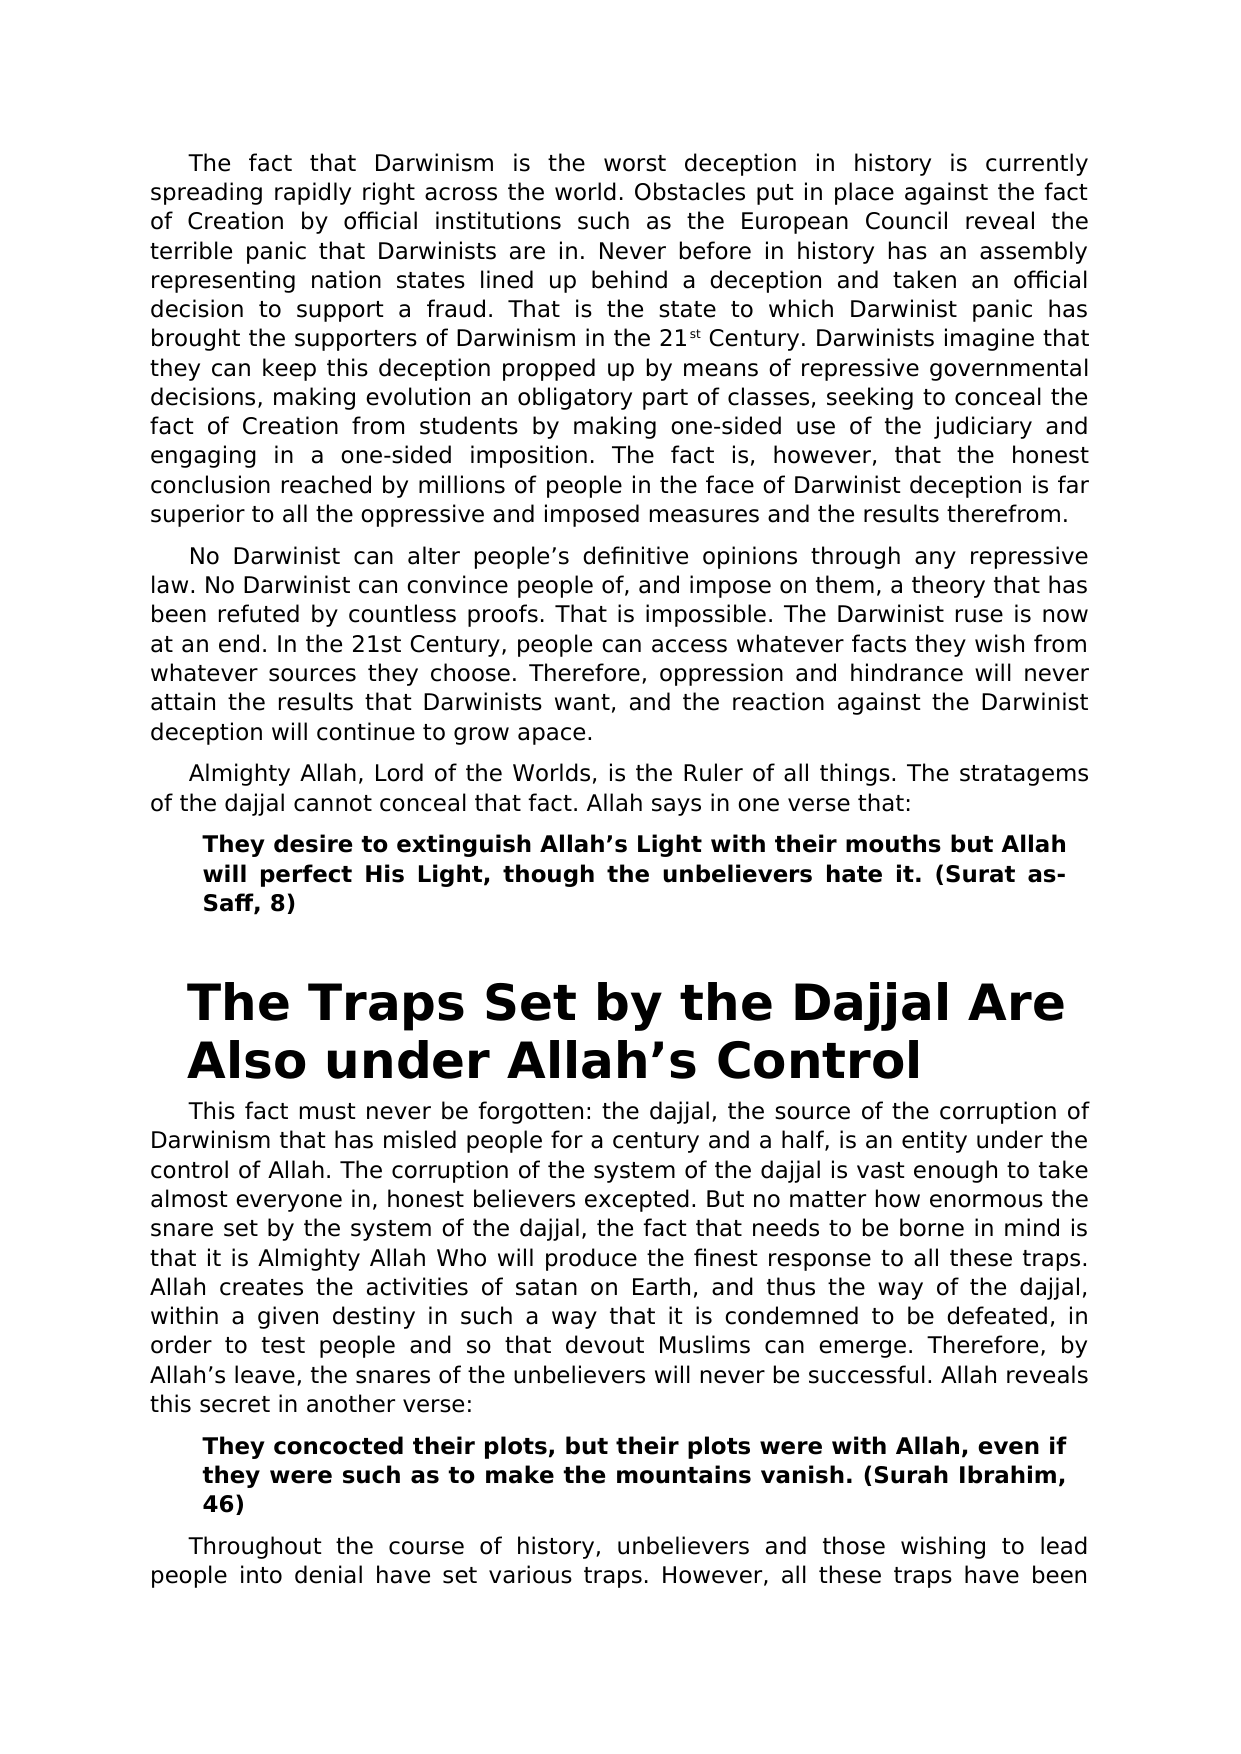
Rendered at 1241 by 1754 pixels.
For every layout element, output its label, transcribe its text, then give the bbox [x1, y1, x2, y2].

text No Darwinist can alter people’s definitive opinions through any repressive law. No Darwinist can convince people of, and impose on them, a theory that has been refuted by countless proofs. That is impossible. The Darwinist ruse is now at an end. In the 21st Century, people can access whatever facts they wish from whatever sources they choose. Therefore, oppression and hindrance will never attain the results that Darwinists want, and the reaction against the Darwinist deception will continue to grow apace. [150, 543, 1090, 745]
text Throughout the course of history, unbelievers and those wishing to lead people into denial have set various traps. However, all these traps have been [150, 1533, 1090, 1589]
text This fact must never be forgotten: the dajjal, the source of the corruption of Darwinism that has misled people for a century and a half, is an entity under the control of Allah. The corruption of the system of the dajjal is vast enough to take almost everyone in, honest believers excepted. But no matter how enormous the snare set by the system of the dajjal, the fact that needs to be borne in mind is that it is Almighty Allah Who will produce the finest response to all these traps. Allah creates the activities of satan on Earth, and thus the way of the dajjal, within a given destiny in such a way that it is condemned to be defeated, in order to test people and so that devout Muslims can emerge. Therefore, by Allah’s leave, the snares of the unbelievers will never be successful. Allah reveals this secret in another verse: [150, 1098, 1090, 1418]
text They desire to extinguish Allah’s Light with their mouths but Allah will perfect His Light, though the unbelievers hate it. (Surat as-Saff, 8) [202, 831, 1068, 917]
subtitle The Traps Set by the Dajjal Are Also under Allah’s Control [187, 973, 1090, 1090]
text Almighty Allah, Lord of the Worlds, is the Ruler of all things. The stratagems of the dajjal cannot conceal that fact. Allah says in one verse that: [150, 760, 1090, 816]
text The fact that Darwinism is the worst deception in history is currently spreading rapidly right across the world. Obstacles put in place against the fact of Creation by official institutions such as the European Council reveal the terrible panic that Darwinists are in. Never before in history has an assembly representing nation states lined up behind a deception and taken an official decision to support a fraud. That is the state to which Darwinist panic has brought the supporters of Darwinism in the 21st Century. Darwinists imagine that they can keep this deception propped up by means of repressive governmental decisions, making evolution an obligatory part of classes, seeking to conceal the fact of Creation from students by making one-sided use of the judiciary and engaging in a one-sided imposition. The fact is, however, that the honest conclusion reached by millions of people in the face of Darwinist deception is far superior to all the oppressive and imposed measures and the results therefrom. [150, 150, 1090, 528]
text They concocted their plots, but their plots were with Allah, even if they were such as to make the mountains vanish. (Surah Ibrahim, 46) [202, 1433, 1068, 1518]
